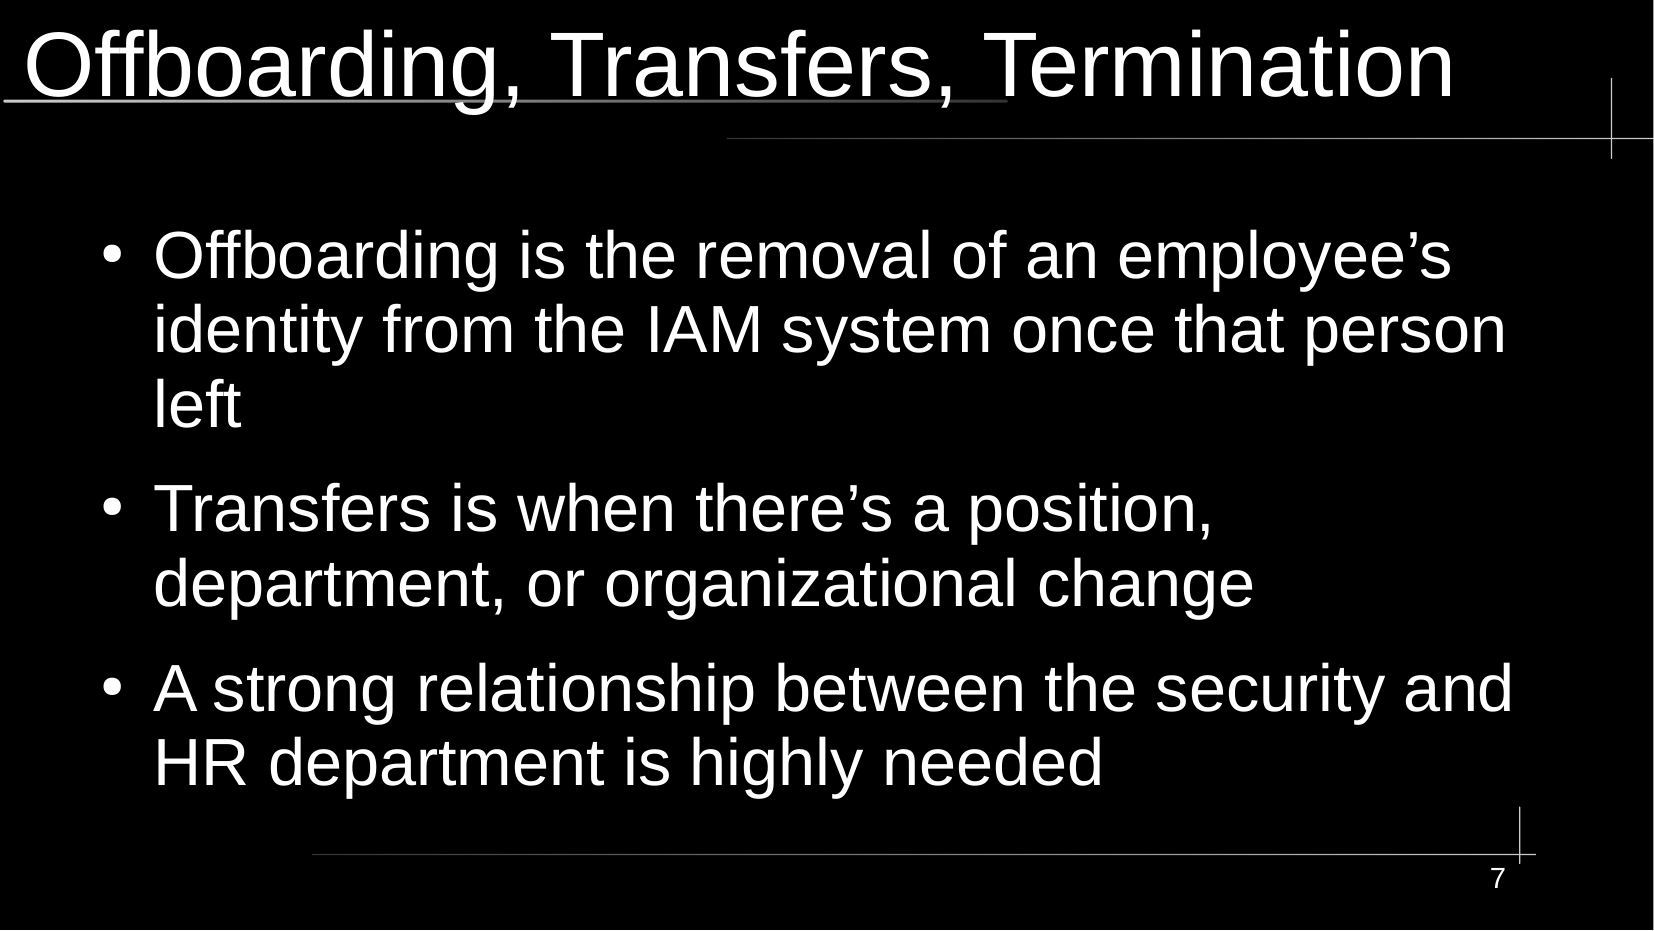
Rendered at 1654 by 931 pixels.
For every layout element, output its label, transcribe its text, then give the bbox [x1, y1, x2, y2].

title Offboarding, Transfers, Termination [23, 11, 1589, 119]
list Offboarding is the removal of an employee’s identity from the IAM system once that person left Transfers is when there’s a position, department, or organizational change A strong relationship between the security and HR department is highly needed [82, 217, 1571, 863]
